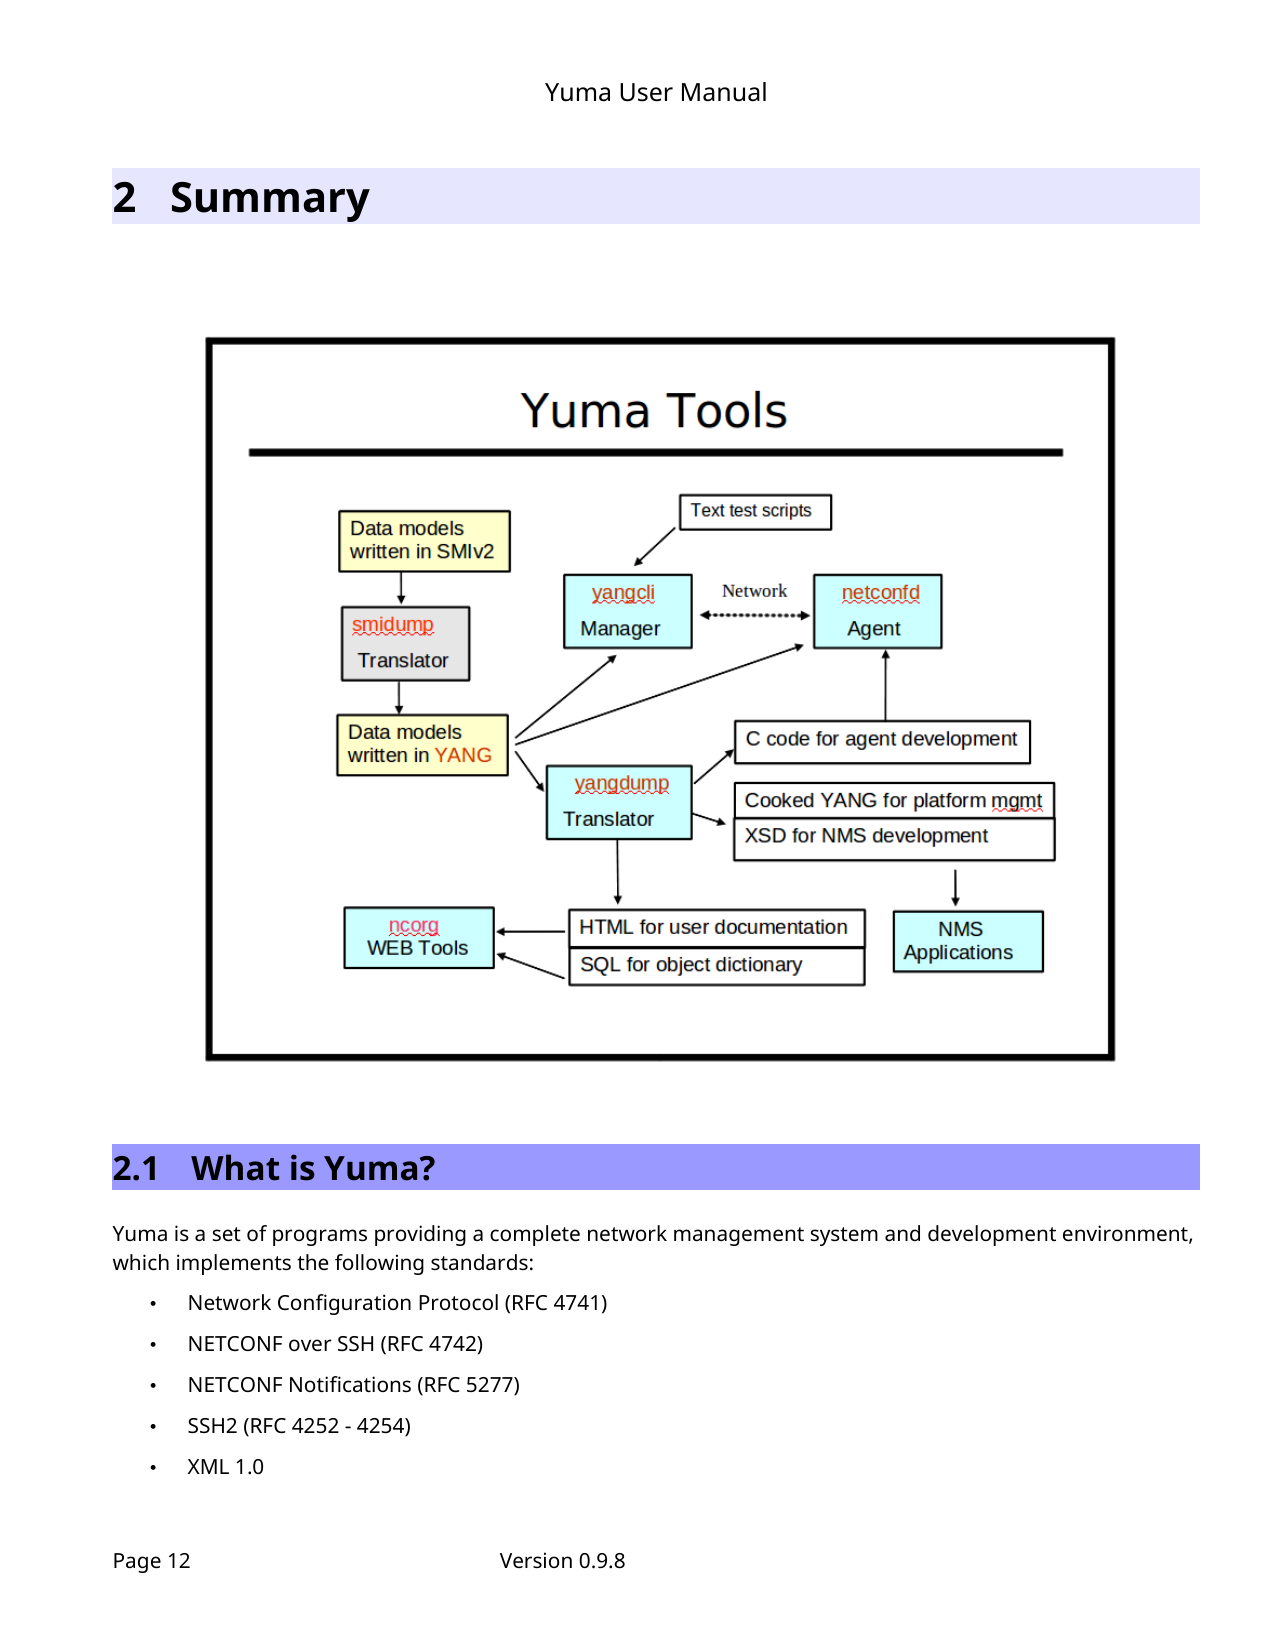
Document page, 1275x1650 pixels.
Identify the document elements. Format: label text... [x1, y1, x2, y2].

picture [137, 294, 1175, 1087]
list NETCONF Notifications (RFC 5277) [150, 1370, 1200, 1399]
subtitle What is Yuma? [112, 1144, 1200, 1190]
list XML 1.0 [150, 1452, 1200, 1481]
list SSH2 (RFC 4252 - 4254) [150, 1411, 1200, 1440]
subtitle Summary [112, 168, 1200, 224]
list Network Configuration Protocol (RFC 4741) [150, 1288, 1200, 1317]
list NETCONF over SSH (RFC 4742) [150, 1329, 1200, 1358]
text Yuma is a set of programs providing a complete network management system and development environment, which implements the following standards: [112, 1219, 1200, 1276]
